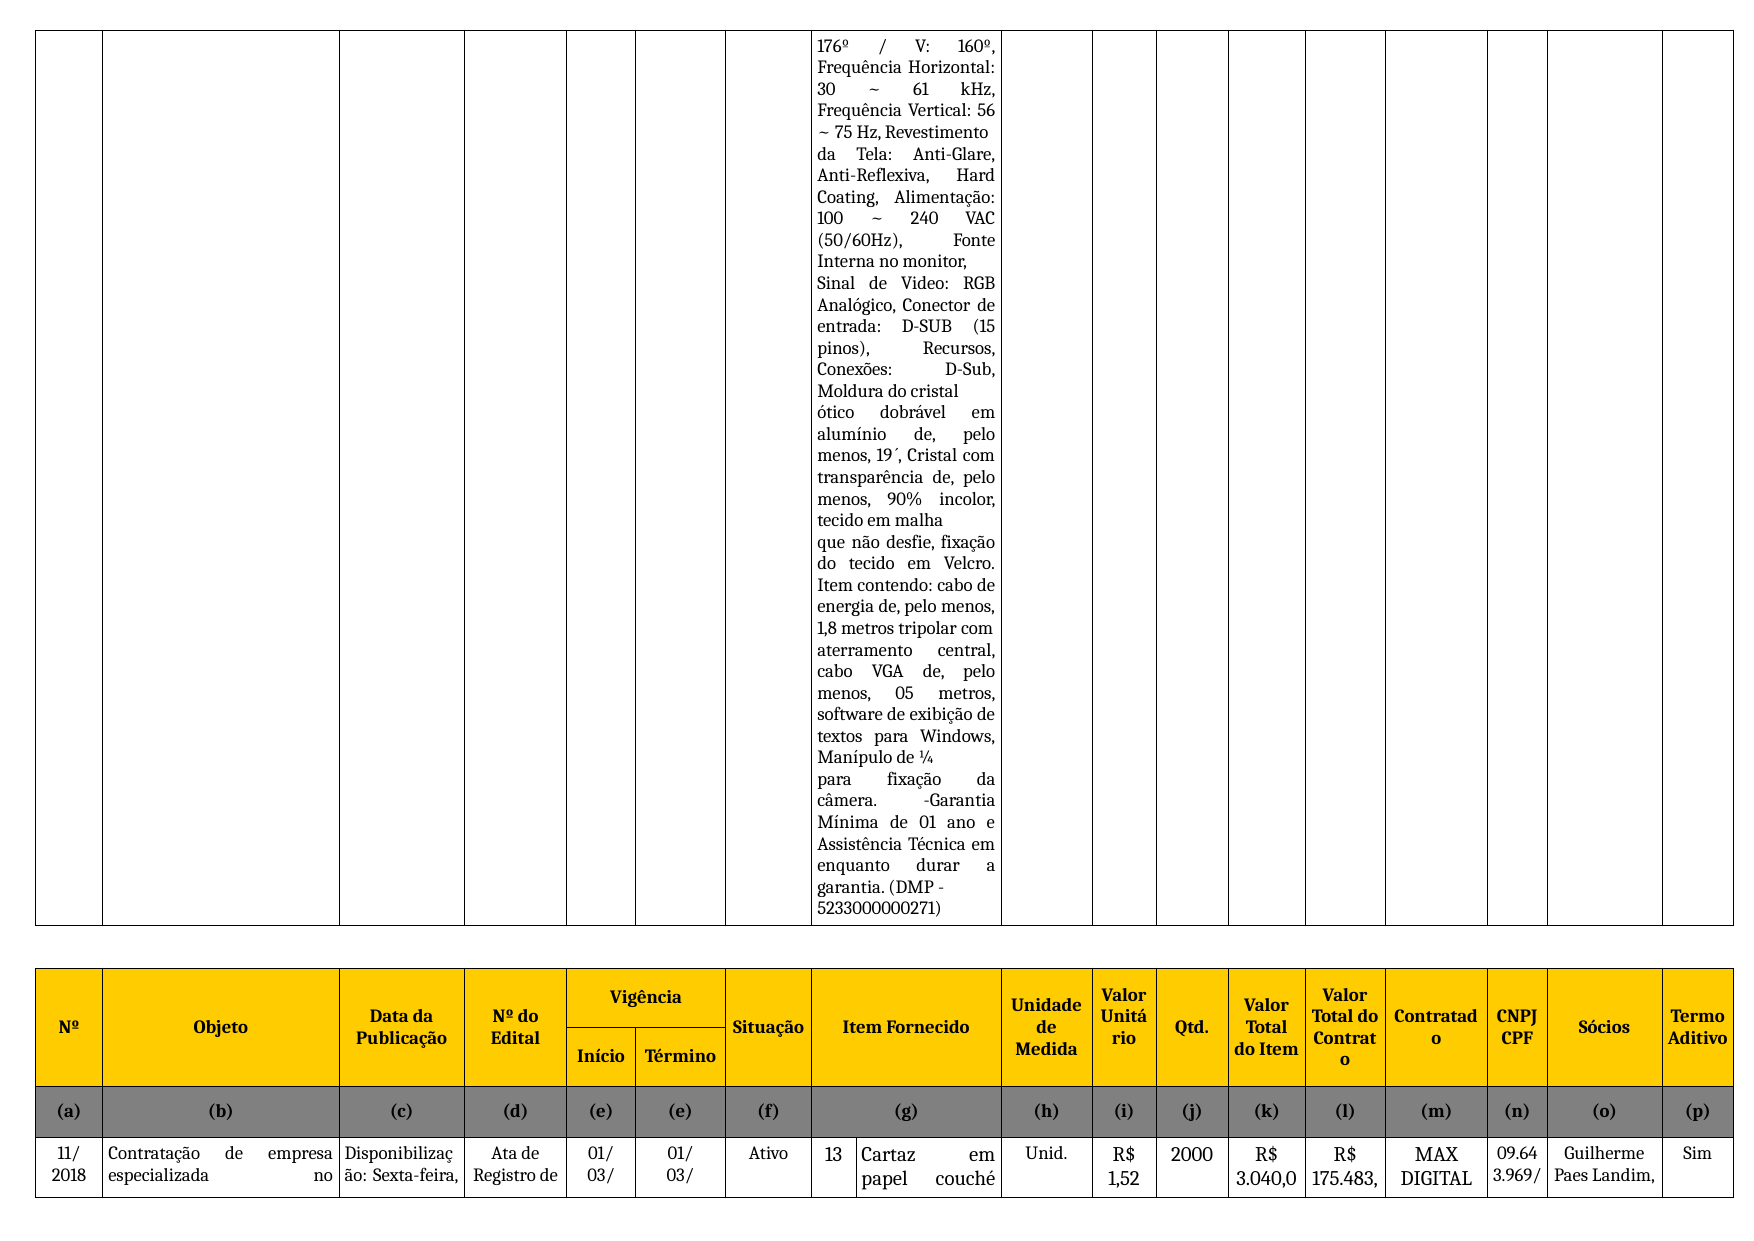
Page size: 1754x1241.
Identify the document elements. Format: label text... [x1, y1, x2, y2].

table_cell [103, 31, 339, 925]
table_cell Unid. [1002, 1138, 1092, 1197]
table_cell 176º / V: 160º, Frequência Horizontal: 30 ~ 61 kHz, Frequência Vertical: 56 ~ 75 Hz, Revestimento da Tela: Anti-Glare, Anti-Reflexiva, Hard Coating, Alimentação: 100 ~ 240 VAC (50/60Hz), Fonte Interna no monitor, Sinal de Video: RGB Analógico, Conector de entrada: D-SUB (15 pinos), Recursos, Conexões: D-Sub, Moldura do cristal ótico dobrável em alumínio de, pelo menos, 19 ́, Cristal com transparência de, pelo menos, 90% incolor, tecido em malha que não desfie, fixação do tecido em Velcro. Item contendo: cabo de energia de, pelo menos, 1,8 metros tripolar com aterramento central, cabo VGA de, pelo menos, 05 metros, software de exibição de textos para Windows, Manípulo de ¼ para fixação da câmera. -Garantia Mínima de 01 ano e Assistência Técnica em enquanto durar a garantia. (DMP - 5233000000271) [812, 31, 1001, 925]
table_header Unidade de Medida [1002, 969, 1092, 1086]
table_cell Guilherme Paes Landim, [1548, 1138, 1662, 1197]
table_cell (e) [636, 1087, 725, 1137]
table_cell R$ 175.483, [1306, 1138, 1385, 1197]
table_cell (o) [1548, 1087, 1662, 1137]
table_cell Ata de Registro de [465, 1138, 566, 1197]
table_header Item Fornecido [812, 969, 1001, 1086]
table_cell [1663, 31, 1733, 925]
table_cell [1488, 31, 1547, 925]
table_header Valor Total do Contrato [1306, 969, 1385, 1086]
table_cell [1002, 31, 1092, 925]
table_cell Ativo [726, 1138, 811, 1197]
table_cell R$ 1,52 [1093, 1138, 1156, 1197]
table_cell 09.643.969/ [1488, 1138, 1547, 1197]
table_cell (i) [1093, 1087, 1156, 1137]
table_cell Início [567, 1028, 635, 1086]
table_cell Disponibilização: Sexta-feira, [340, 1138, 464, 1197]
table_cell [636, 31, 725, 925]
table_cell [340, 31, 464, 925]
table_cell [1093, 31, 1156, 925]
table_cell (l) [1306, 1087, 1385, 1137]
table_cell (e) [567, 1087, 635, 1137]
table_cell (a) [36, 1087, 102, 1137]
table_header Vigência [567, 969, 725, 1027]
table_cell (b) [103, 1087, 339, 1137]
table_cell 13 [812, 1138, 856, 1197]
table_cell Sim [1663, 1138, 1733, 1197]
table_cell (n) [1488, 1087, 1547, 1137]
table_header Termo Aditivo [1663, 969, 1733, 1086]
table_cell (k) [1229, 1087, 1305, 1137]
table_cell 01/ 03/ [567, 1138, 635, 1197]
table_cell 01/ 03/ [636, 1138, 725, 1197]
table_header Situação [726, 969, 811, 1086]
table_cell (d) [465, 1087, 566, 1137]
table_header Valor Unitário [1093, 969, 1156, 1086]
table_header Nº [36, 969, 102, 1086]
table_cell MAX DIGITAL [1386, 1138, 1487, 1197]
table_header Qtd. [1157, 969, 1228, 1086]
table_cell (j) [1157, 1087, 1228, 1137]
table_cell [1229, 31, 1305, 925]
table_cell Contratação de empresa especializada no [103, 1138, 339, 1197]
table_cell R$ 3.040,0 [1229, 1138, 1305, 1197]
table_cell (p) [1663, 1087, 1733, 1137]
table_cell [726, 31, 811, 925]
table_cell [465, 31, 566, 925]
table_header CNPJ CPF [1488, 969, 1547, 1086]
table_header Sócios [1548, 969, 1662, 1086]
table_header Nº do Edital [465, 969, 566, 1086]
table_cell Cartaz em papel couché [857, 1138, 1001, 1197]
table_cell Término [636, 1028, 725, 1086]
table_cell 2000 [1157, 1138, 1228, 1197]
table_header Valor Total do Item [1229, 969, 1305, 1086]
table_header Contratado [1386, 969, 1487, 1086]
table_cell (f) [726, 1087, 811, 1137]
table_cell 11/ 2018 [36, 1138, 102, 1197]
table_cell [567, 31, 635, 925]
table_cell (c) [340, 1087, 464, 1137]
table_cell [1386, 31, 1487, 925]
table_cell (g) [812, 1087, 1001, 1137]
table_cell [1157, 31, 1228, 925]
table_cell [36, 31, 102, 925]
table_header Objeto [103, 969, 339, 1086]
table_cell (h) [1002, 1087, 1092, 1137]
table_header Data da Publicação [340, 969, 464, 1086]
table_cell (m) [1386, 1087, 1487, 1137]
table_cell [1548, 31, 1662, 925]
table_cell [1306, 31, 1385, 925]
